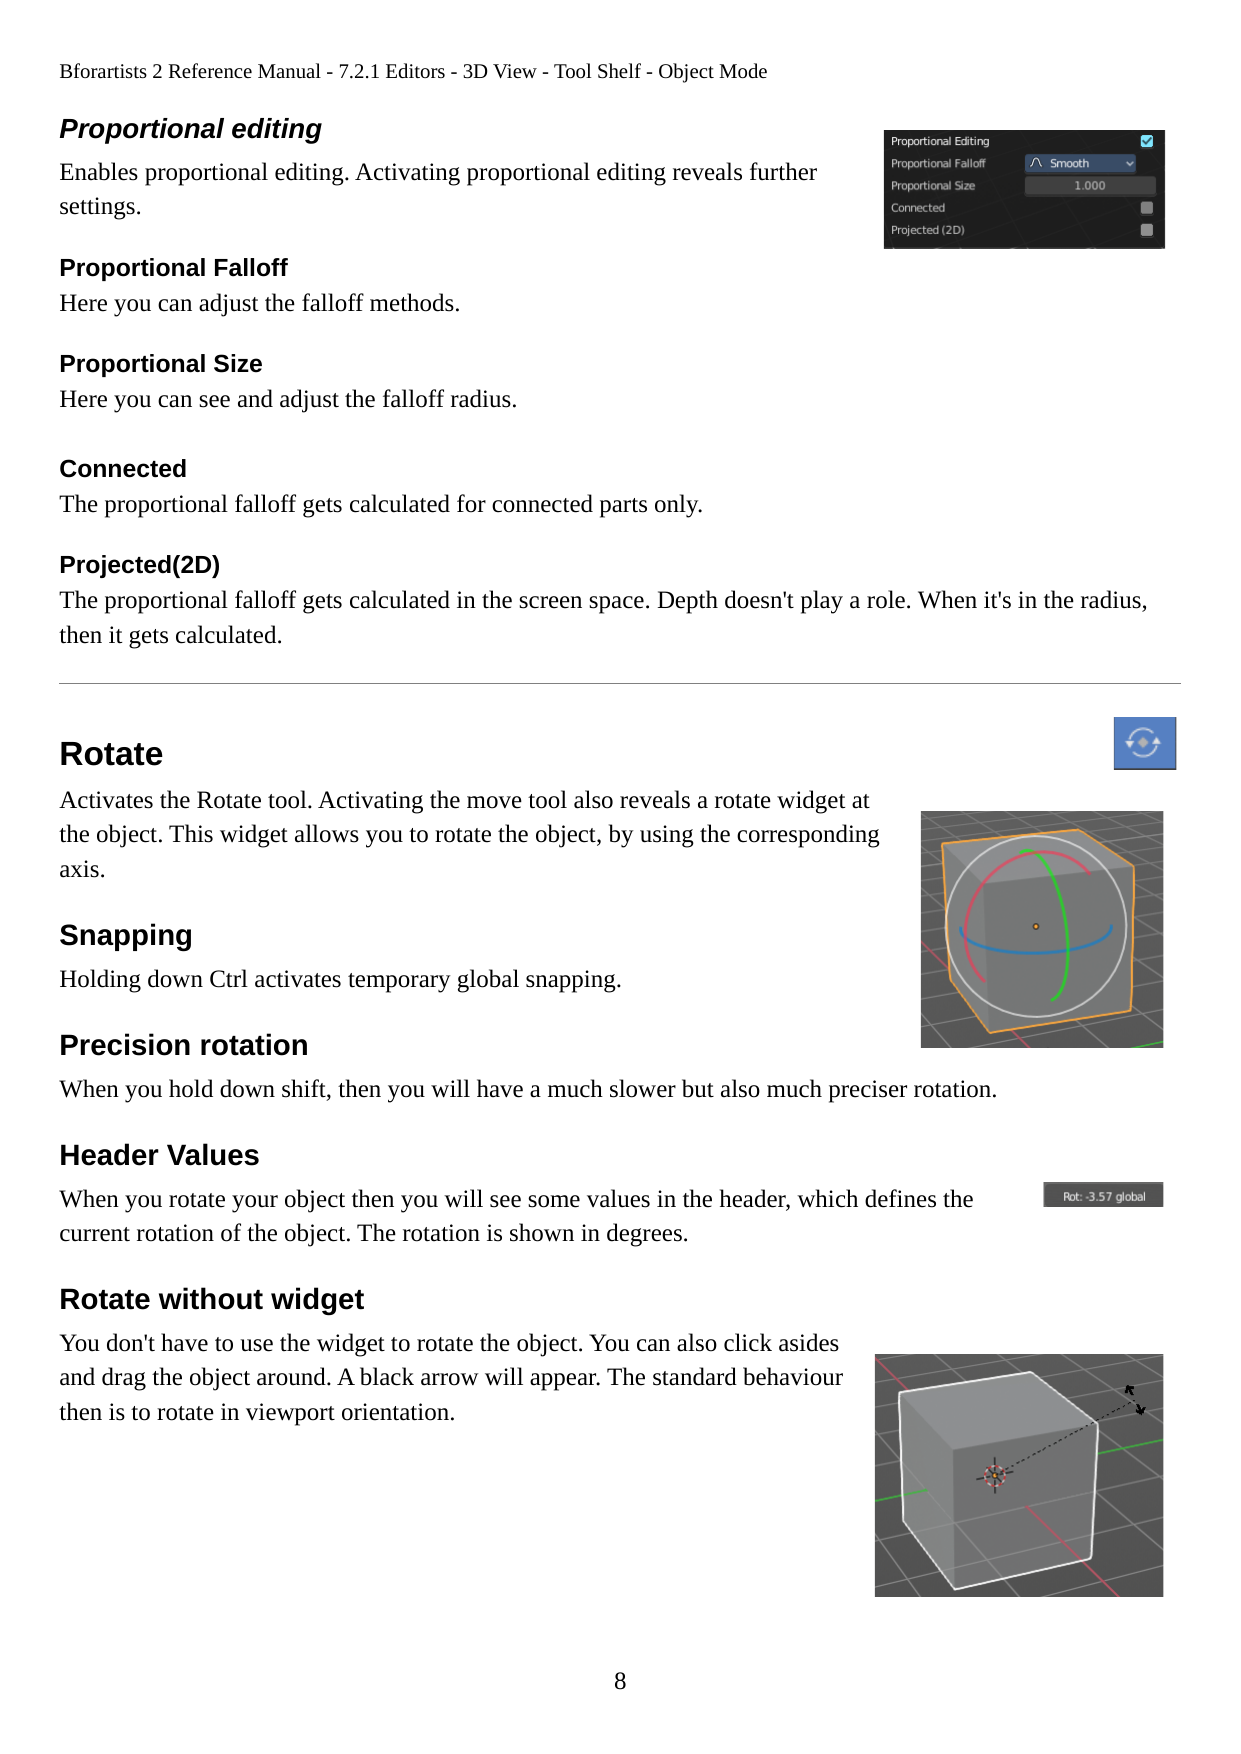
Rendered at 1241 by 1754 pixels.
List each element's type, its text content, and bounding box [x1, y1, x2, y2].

picture [1113, 717, 1177, 770]
subtitle Proportional editing [59, 113, 1181, 144]
subtitle Proportional Size [59, 349, 1181, 378]
subtitle Connected [59, 454, 1181, 483]
text Here you can see and adjust the falloff radius. [59, 384, 1181, 413]
subtitle Rotate [59, 734, 1181, 772]
picture [874, 1354, 1164, 1597]
subtitle Rotate without widget [59, 1282, 1181, 1316]
subtitle Projected(2D) [59, 551, 1181, 579]
picture [1043, 1182, 1164, 1207]
picture [883, 130, 1166, 249]
subtitle Proportional Falloff [59, 253, 1181, 282]
subtitle Header Values [59, 1137, 1181, 1171]
text Activates the Rotate tool. Activating the move tool also reveals a rotate widget at the object. This widget allows you to rotate the object, by using the corresponding axis. [59, 785, 1181, 883]
text The proportional falloff gets calculated in the screen space. Depth doesn't play a role. When it's in the radius, then it gets calculated. [59, 585, 1181, 648]
subtitle [1164, 918, 1181, 951]
subtitle Precision rotation [59, 1027, 1181, 1061]
text The proportional falloff gets calculated for connected parts only. [59, 489, 1181, 518]
picture [920, 811, 1164, 1048]
subtitle Snapping [59, 918, 920, 951]
text When you rotate your object then you will see some values in the header, which defines the current rotation of the object. The rotation is shown in degrees. [59, 1184, 1181, 1247]
text Enables proportional editing. Activating proportional editing reveals further settings. [59, 157, 883, 220]
text Here you can adjust the falloff methods. [59, 288, 1181, 317]
text You don't have to use the widget to rotate the object. You can also click asides and drag the object around. A black arrow will appear. The standard behaviour then is to rotate in viewport orientation. [59, 1328, 1181, 1426]
text Holding down Ctrl activates temporary global snapping. [59, 964, 920, 993]
text When you hold down shift, then you will have a much slower but also much preciser rotation. [59, 1074, 1181, 1102]
